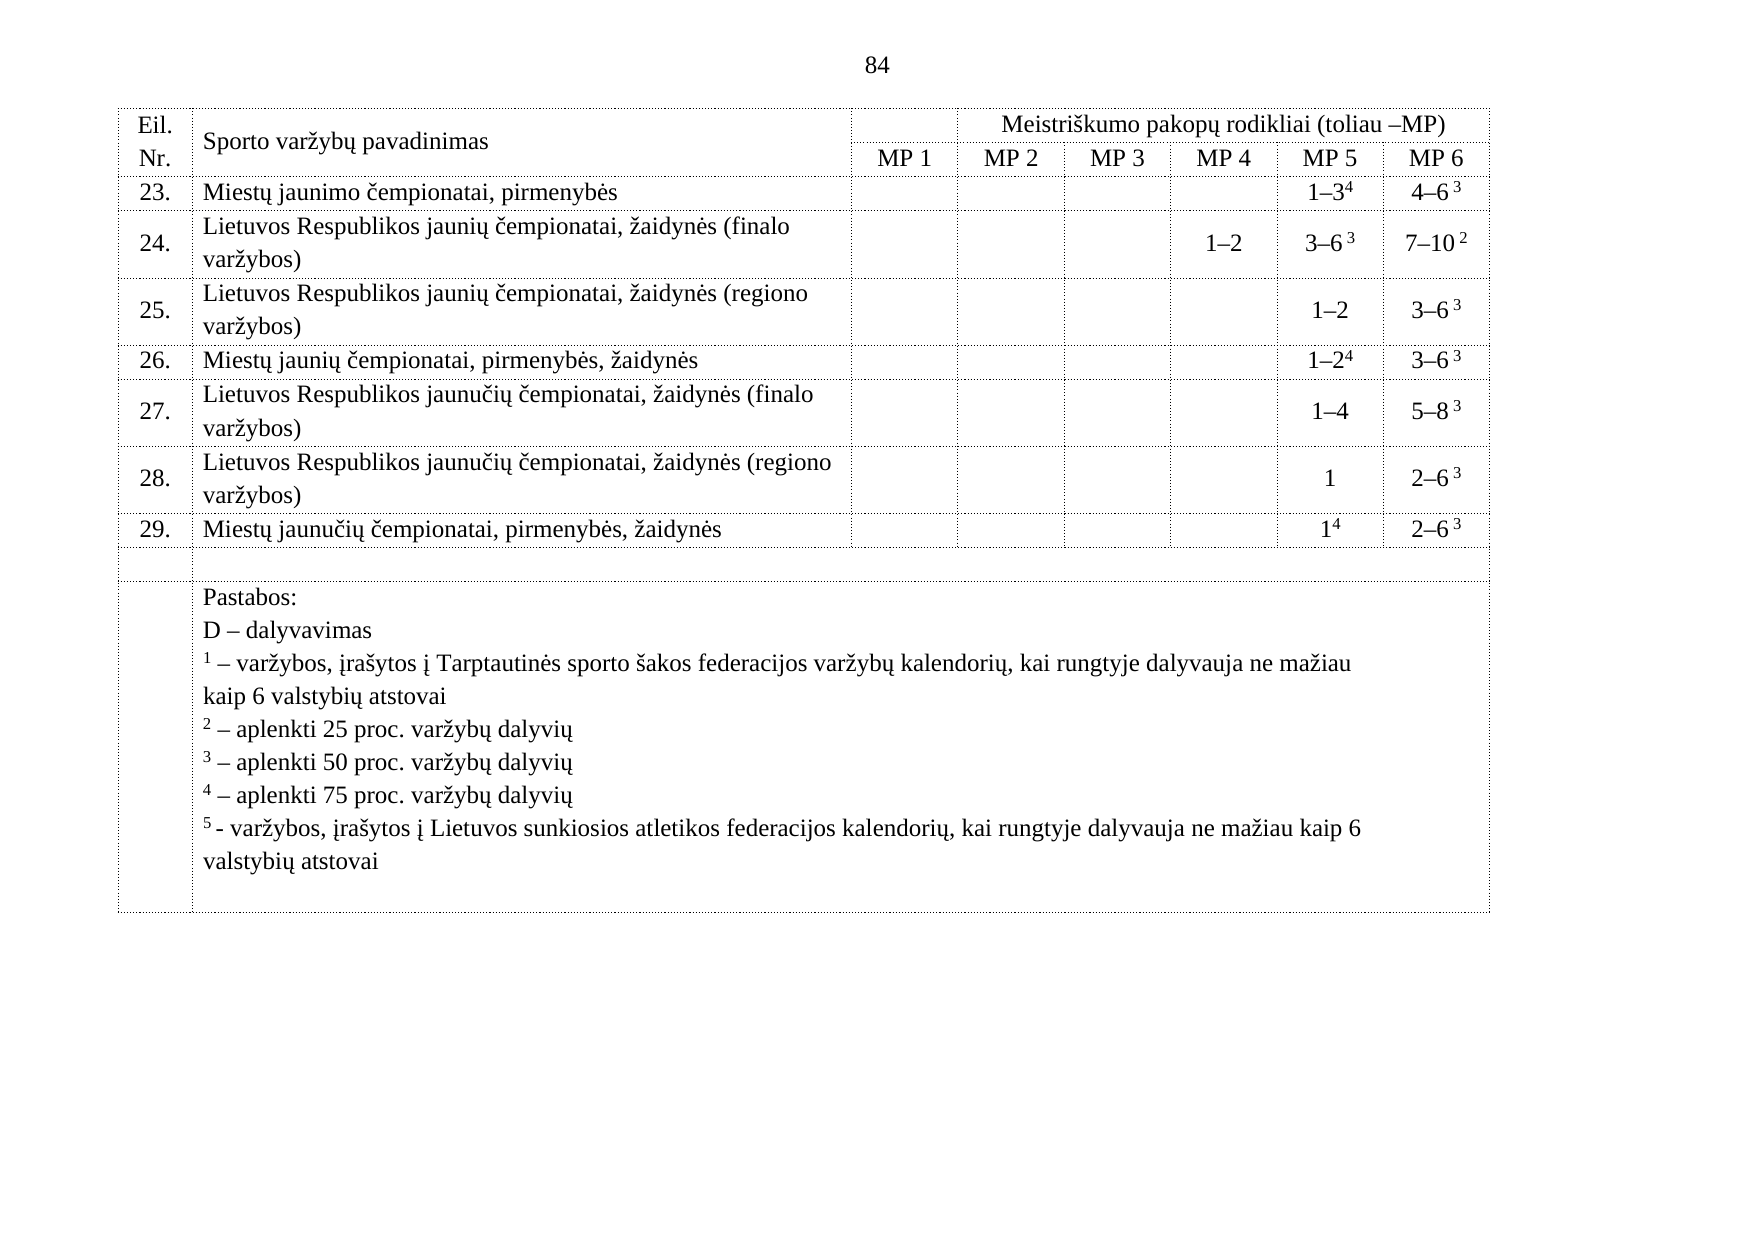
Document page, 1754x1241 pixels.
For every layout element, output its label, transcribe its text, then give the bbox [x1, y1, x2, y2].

table_cell 3–6 3 [1277, 210, 1383, 277]
table_cell 1–4 [1277, 379, 1383, 446]
table_cell 2–6 3 [1384, 513, 1489, 547]
table_cell Lietuvos Respublikos jaunučių čempionatai, žaidynės (finalo varžybos) [192, 379, 851, 446]
table_cell 7–10 2 [1384, 210, 1489, 277]
table_cell [851, 176, 958, 210]
table_cell Pastabos: D – dalyvavimas 1 – varžybos, įrašytos į Tarptautinės sporto šakos federacijos varžybų kalendorių, kai rungtyje dalyvauja ne mažiau kaip 6 valstybių atstovai 2 – aplenkti 25 proc. varžybų dalyvių 3 – aplenkti 50 proc. varžybų dalyvių 4 – aplenkti 75 proc. varžybų dalyvių 5 - varžybos, įrašytos į Lietuvos sunkiosios atletikos federacijos kalendorių, kai rungtyje dalyvauja ne mažiau kaip 6 valstybių atstovai [192, 581, 1489, 912]
table_cell [958, 176, 1064, 210]
table_cell 14 [1277, 513, 1383, 547]
table_cell [1064, 176, 1171, 210]
table_cell MP 4 [1171, 142, 1277, 176]
table_cell 1–34 [1277, 176, 1383, 210]
table_cell Miestų jaunimo čempionatai, pirmenybės [192, 176, 851, 210]
table_cell MP 5 [1277, 142, 1383, 176]
table_cell [118, 581, 192, 912]
table_cell [851, 446, 958, 513]
table_cell [851, 210, 958, 277]
table_cell [851, 513, 958, 547]
table_cell 5–8 3 [1384, 379, 1489, 446]
table_cell Lietuvos Respublikos jaunių čempionatai, žaidynės (regiono varžybos) [192, 278, 851, 344]
table_cell [958, 379, 1064, 446]
table_cell [958, 278, 1064, 344]
table_cell [851, 278, 958, 344]
table_cell 28. [118, 446, 192, 513]
table_cell [958, 446, 1064, 513]
table_cell 24. [118, 210, 192, 277]
table_cell 3–6 3 [1384, 278, 1489, 344]
table_cell 23. [118, 176, 192, 210]
table_cell [1064, 210, 1171, 277]
table_cell 29. [118, 513, 192, 547]
table_cell [1064, 345, 1171, 378]
table_cell 25. [118, 278, 192, 344]
table_cell 1–2 [1171, 210, 1277, 277]
table_cell 1 [1277, 446, 1383, 513]
table_cell [958, 513, 1064, 547]
table_cell [1064, 513, 1171, 547]
table_header Sporto varžybų pavadinimas [192, 108, 851, 176]
table_cell [1171, 513, 1277, 547]
table_header Meistriškumo pakopų rodikliai (toliau –MP) [958, 108, 1489, 142]
table_cell 4–6 3 [1384, 176, 1489, 210]
table_cell 3–6 3 [1384, 345, 1489, 378]
table_cell [1171, 446, 1277, 513]
table_cell [851, 379, 958, 446]
table_cell Lietuvos Respublikos jaunučių čempionatai, žaidynės (regiono varžybos) [192, 446, 851, 513]
table_cell MP 3 [1064, 142, 1171, 176]
table_cell [1064, 446, 1171, 513]
table_cell Lietuvos Respublikos jaunių čempionatai, žaidynės (finalo varžybos) [192, 210, 851, 277]
table_cell Miestų jaunučių čempionatai, pirmenybės, žaidynės [192, 513, 851, 547]
table_cell [192, 547, 1489, 581]
table_cell Miestų jaunių čempionatai, pirmenybės, žaidynės [192, 345, 851, 378]
table_cell 1–24 [1277, 345, 1383, 378]
table_cell [1171, 345, 1277, 378]
table_cell [1064, 379, 1171, 446]
table_cell MP 6 [1384, 142, 1489, 176]
table_cell MP 2 [958, 142, 1064, 176]
table_cell [1171, 176, 1277, 210]
table_header Eil. Nr. [118, 108, 192, 176]
table_cell [1171, 379, 1277, 446]
table_cell [1171, 278, 1277, 344]
table_header [851, 108, 958, 142]
table_cell [958, 210, 1064, 277]
table_cell 1–2 [1277, 278, 1383, 344]
table_cell [118, 547, 192, 581]
table_cell 26. [118, 345, 192, 378]
table_cell 27. [118, 379, 192, 446]
table_cell [851, 345, 958, 378]
table_cell [958, 345, 1064, 378]
table_cell MP 1 [851, 142, 958, 176]
table_cell 2–6 3 [1384, 446, 1489, 513]
table_cell [1064, 278, 1171, 344]
